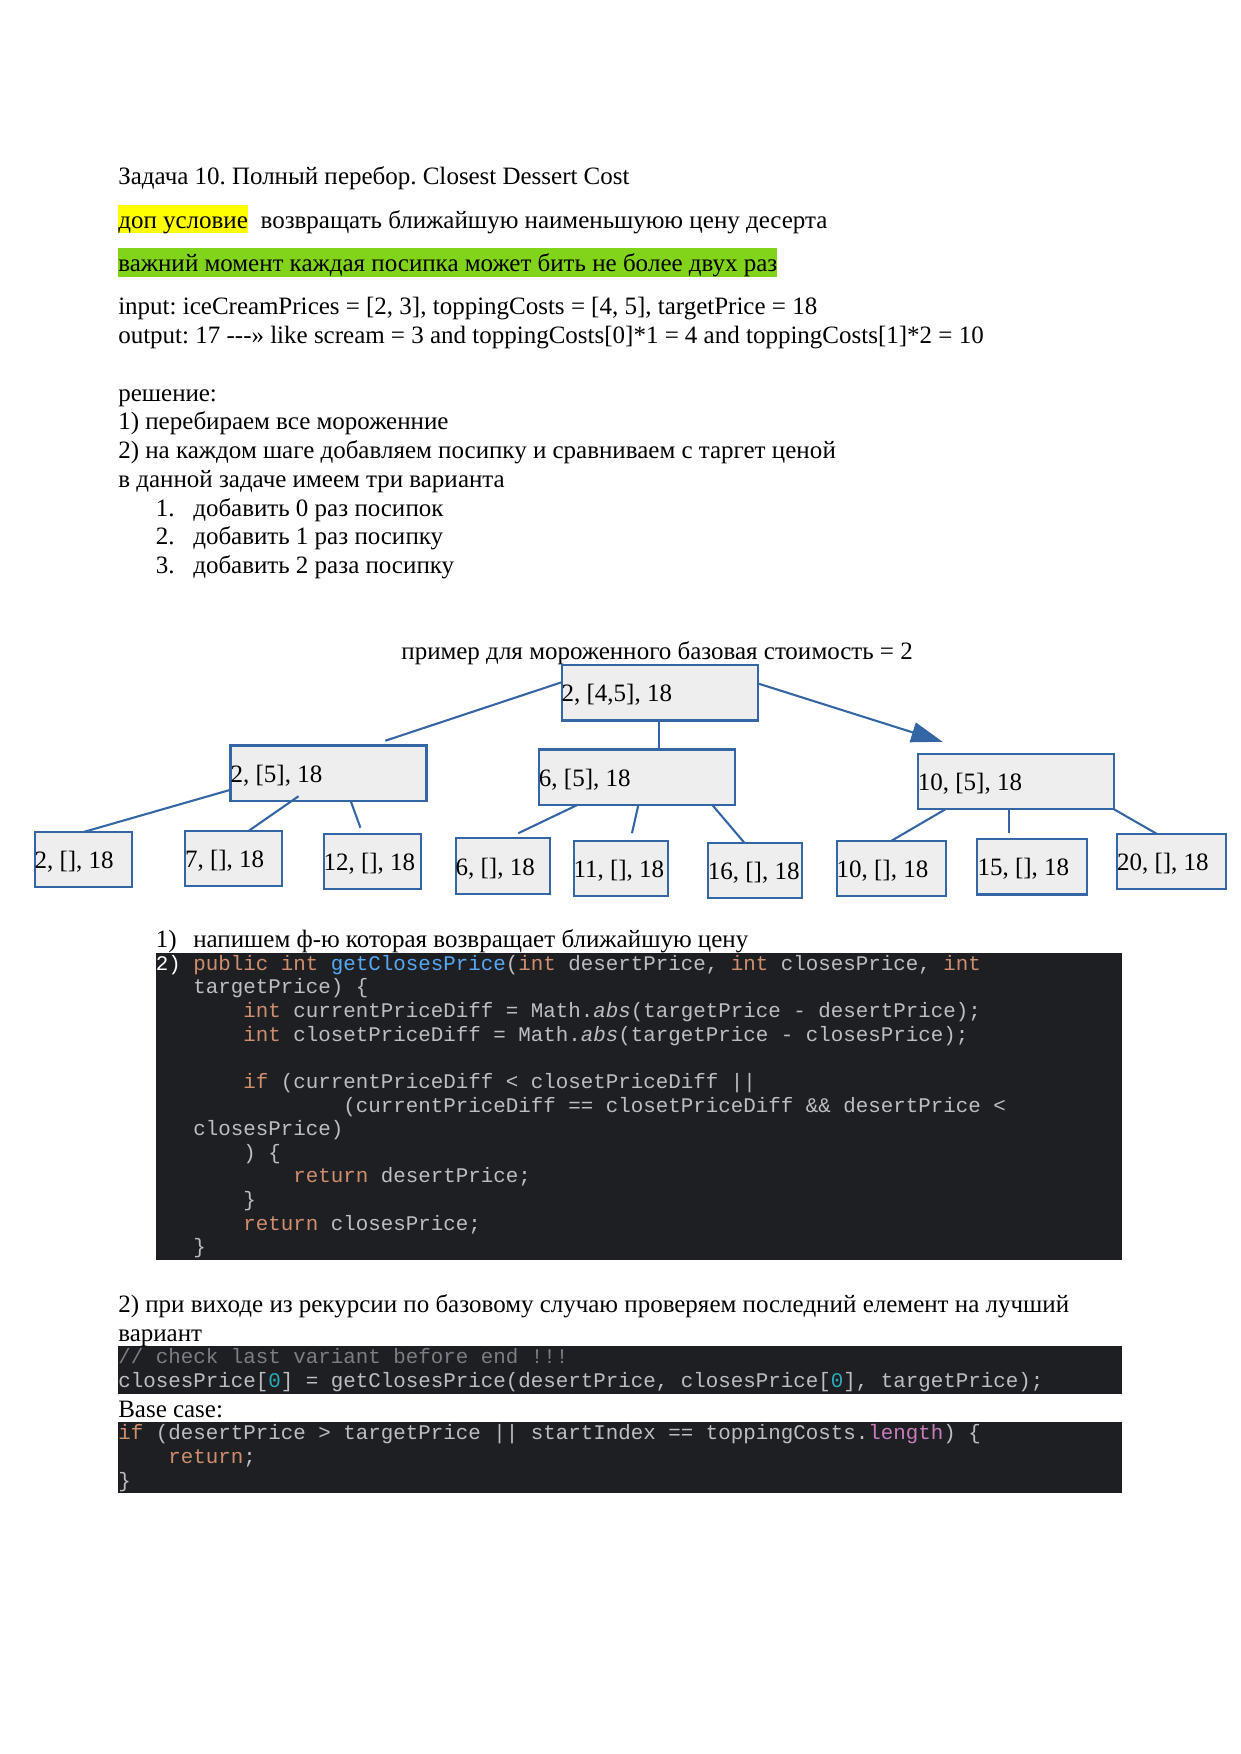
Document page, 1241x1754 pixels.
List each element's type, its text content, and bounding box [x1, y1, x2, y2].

list напишем ф-ю которая возвращает ближайшую цену [156, 924, 1122, 953]
list добавить 0 раз посипок [156, 493, 1122, 521]
text решение: [118, 378, 1122, 406]
text важний момент каждая посипка может бить не более двух раз [118, 248, 1122, 277]
text 2) на каждом шаге добавляем посипку и сравниваем с таргет ценой [118, 435, 1122, 464]
list добавить 1 раз посипку [156, 521, 1122, 550]
list public int getClosesPrice(int desertPrice, int closesPrice, int targetPrice) { int currentPriceDiff = Math.abs(targetPrice - desertPrice); int closetPriceDiff = Math.abs(targetPrice - closesPrice); if (currentPriceDiff < closetPriceDiff || (currentPriceDiff == closetPriceDiff && desertPrice < closesPrice) ) { return desertPrice; } return closesPrice; } [156, 953, 1122, 1260]
text input: iceCreamPrices = [2, 3], toppingCosts = [4, 5], targetPrice = 18 [118, 291, 1122, 320]
text 2) при виходе из рекурсии по базовому случаю проверяем последний елемент на лучший вариант [118, 1289, 1122, 1346]
text if (desertPrice > targetPrice || startIndex == toppingCosts.length) { return; } [118, 1422, 1122, 1493]
text пример для мороженного базовая стоимость = 2 [118, 636, 1122, 665]
text // check last variant before end !!! closesPrice[0] = getClosesPrice(desertPrice, closesPrice[0], targetPrice); [118, 1346, 1122, 1394]
text доп условие возвращать ближайшую наименьшуюю цену десерта [118, 205, 1122, 233]
text Base case: [118, 1394, 1122, 1422]
text в данной задаче имеем три варианта [118, 464, 1122, 493]
list добавить 2 раза посипку [156, 550, 1122, 579]
text output: 17 ---» like scream = 3 and toppingCosts[0]*1 = 4 and toppingCosts[1]*2 = 10 [118, 320, 1122, 349]
text 1) перебираем все мороженние [118, 406, 1122, 435]
text Задача 10. Полный перебор. Closest Dessert Cost [118, 161, 1122, 190]
